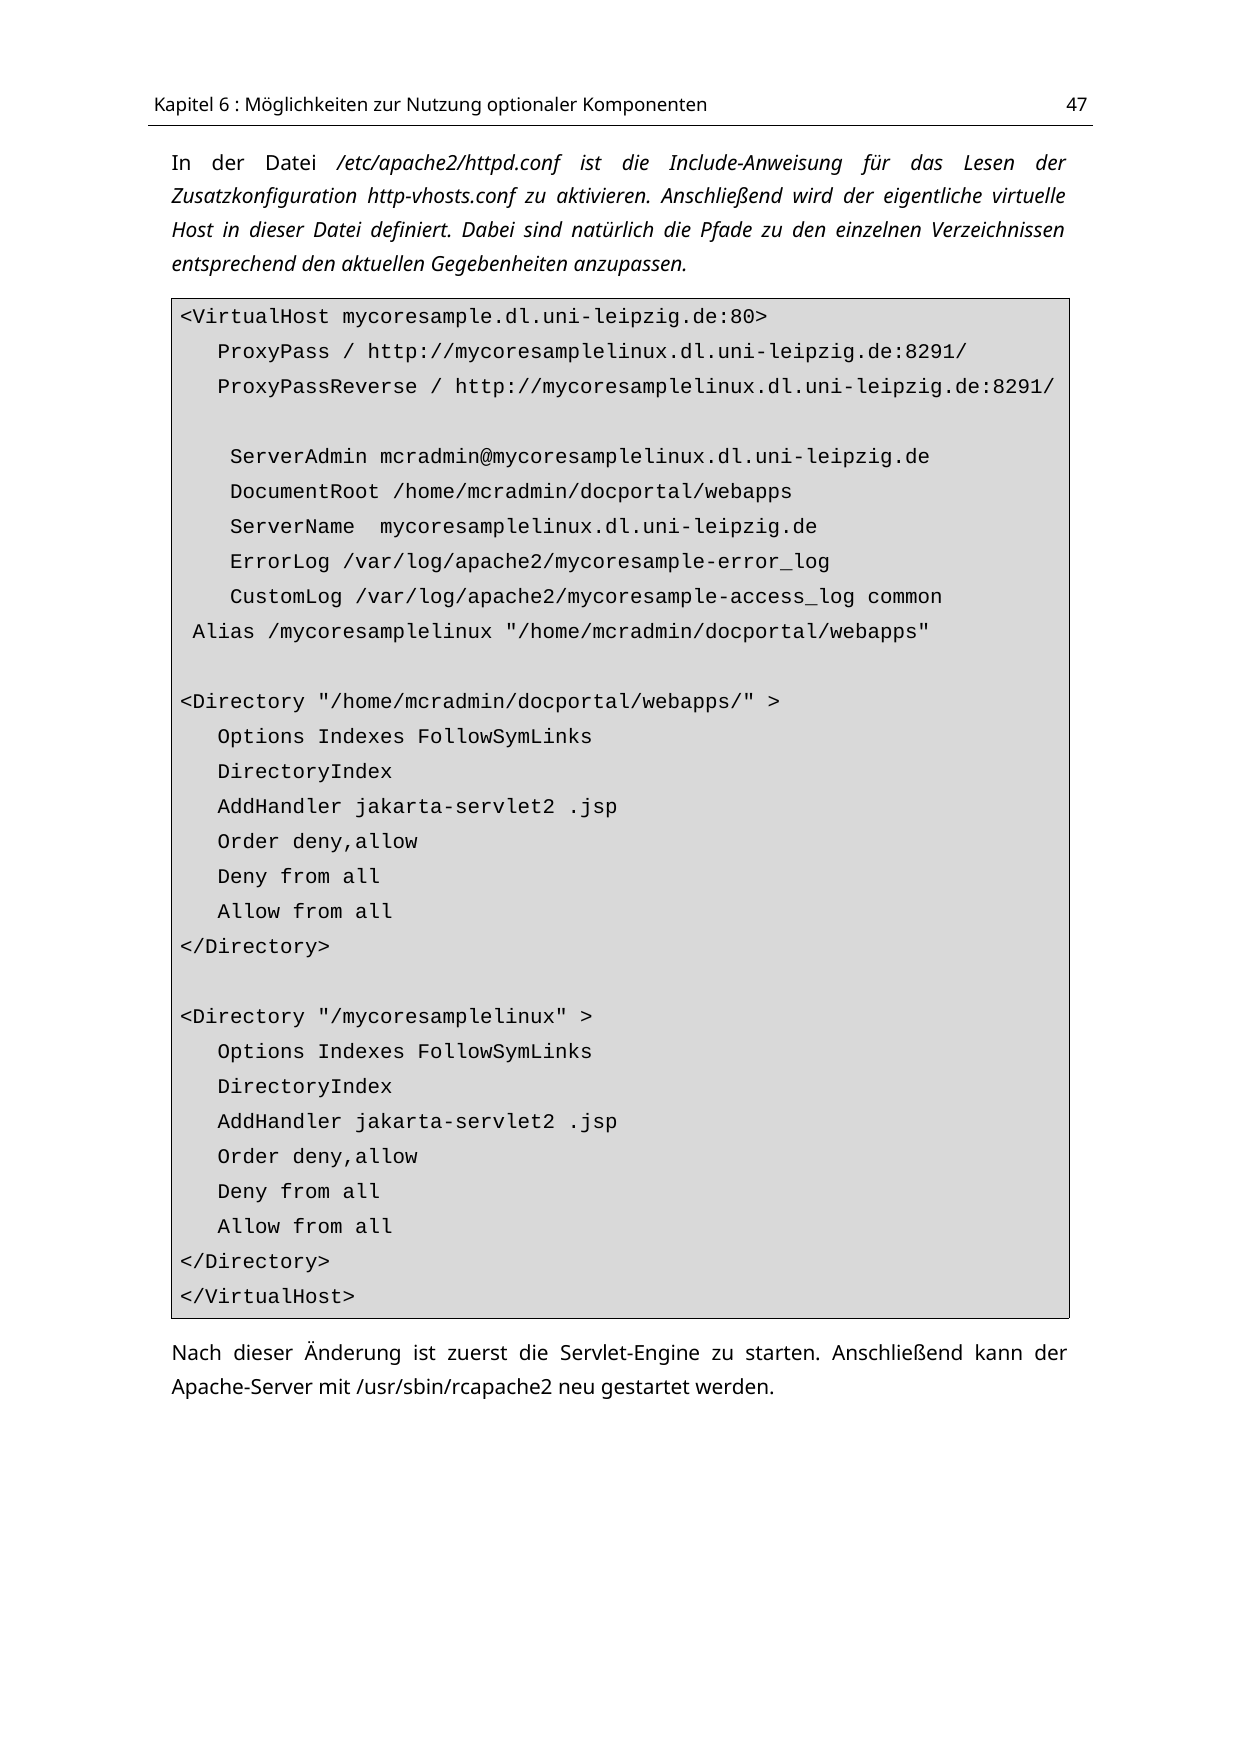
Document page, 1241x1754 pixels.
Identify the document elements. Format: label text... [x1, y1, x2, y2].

text Alias /mycoresamplelinux "/home/mcradmin/docportal/webapps" [172, 613, 1069, 644]
text Options Indexes FollowSymLinks [172, 1033, 1069, 1064]
text Deny from all [172, 858, 1069, 889]
text </VirtualHost> [172, 1278, 1069, 1318]
text DirectoryIndex [172, 753, 1069, 784]
text DirectoryIndex [172, 1068, 1069, 1099]
text ErrorLog /var/log/apache2/mycoresample-error_log [172, 543, 1069, 574]
text ProxyPassReverse / http://mycoresamplelinux.dl.uni-leipzig.de:8291/ [172, 368, 1069, 399]
text Order deny,allow [172, 1138, 1069, 1169]
text In der Datei /etc/apache2/httpd.conf ist die Include-Anweisung für das Lesen der Zusatzkonfiguration http-vhosts.conf zu aktivieren. Anschließend wird der eigentliche virtuelle Host in dieser Datei definiert. Dabei sind natürlich die Pfade zu den einzelnen Verzeichnissen entsprechend den aktuellen Gegebenheiten anzupassen. [171, 148, 1069, 277]
text <Directory "/mycoresamplelinux" > [172, 998, 1069, 1029]
text Deny from all [172, 1173, 1069, 1204]
text <Directory "/home/mcradmin/docportal/webapps/" > [172, 683, 1069, 714]
text ProxyPass / http://mycoresamplelinux.dl.uni-leipzig.de:8291/ [172, 333, 1069, 364]
text AddHandler jakarta-servlet2 .jsp [172, 788, 1069, 819]
text Order deny,allow [172, 823, 1069, 854]
text CustomLog /var/log/apache2/mycoresample-access_log common [172, 578, 1069, 609]
text Allow from all [172, 893, 1069, 924]
text ServerName mycoresamplelinux.dl.uni-leipzig.de [172, 508, 1069, 539]
text AddHandler jakarta-servlet2 .jsp [172, 1103, 1069, 1134]
text Allow from all [172, 1208, 1069, 1239]
text </Directory> [172, 1243, 1069, 1274]
text </Directory> [172, 928, 1069, 959]
text Nach dieser Änderung ist zuerst die Servlet-Engine zu starten. Anschließend kann der Apache-Server mit /usr/sbin/rcapache2 neu gestartet werden. [171, 1338, 1069, 1400]
text ServerAdmin mcradmin@mycoresamplelinux.dl.uni-leipzig.de [172, 438, 1069, 469]
text <VirtualHost mycoresample.dl.uni-leipzig.de:80> [172, 299, 1069, 329]
text Options Indexes FollowSymLinks [172, 718, 1069, 749]
text DocumentRoot /home/mcradmin/docportal/webapps [172, 473, 1069, 504]
